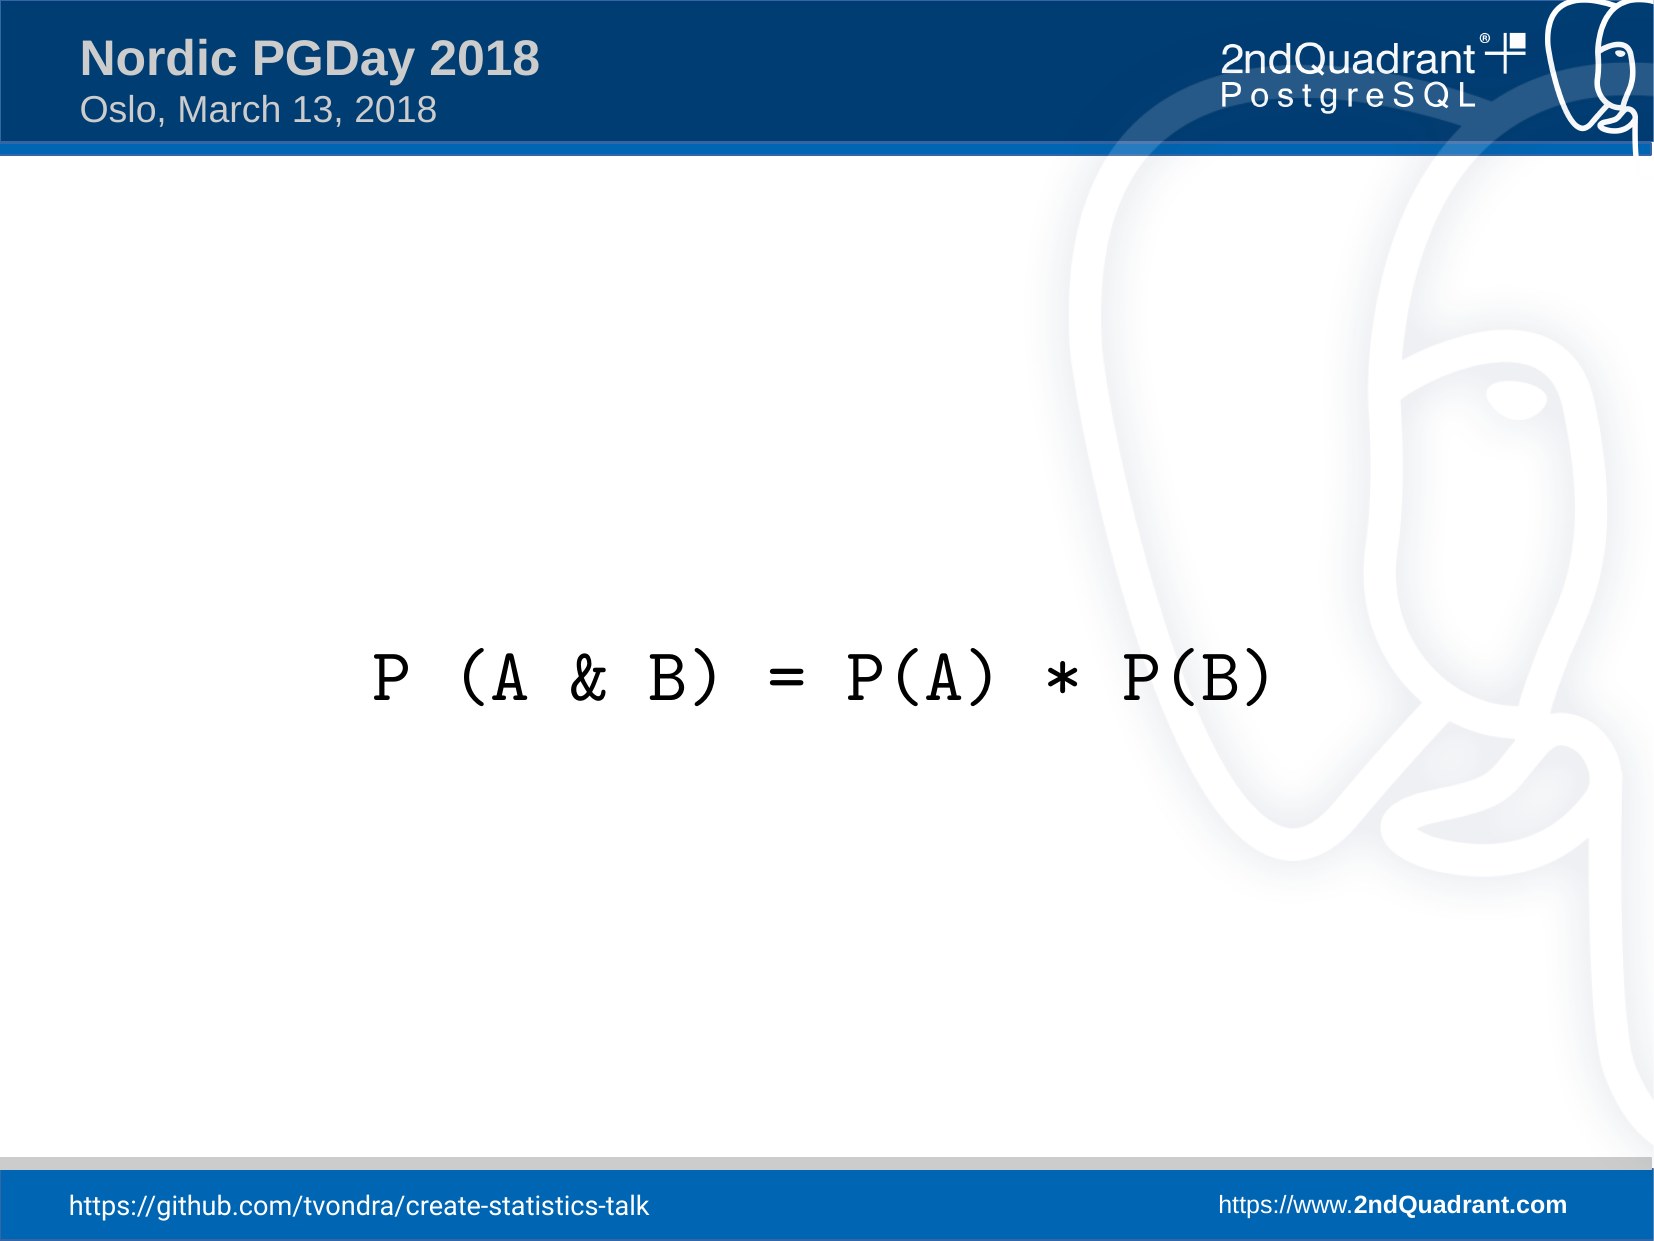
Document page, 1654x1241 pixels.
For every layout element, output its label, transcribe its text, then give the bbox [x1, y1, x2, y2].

picture [632, 0, 1654, 1241]
list P (A & B) = P(A) * P(B) [82, 301, 1571, 1022]
